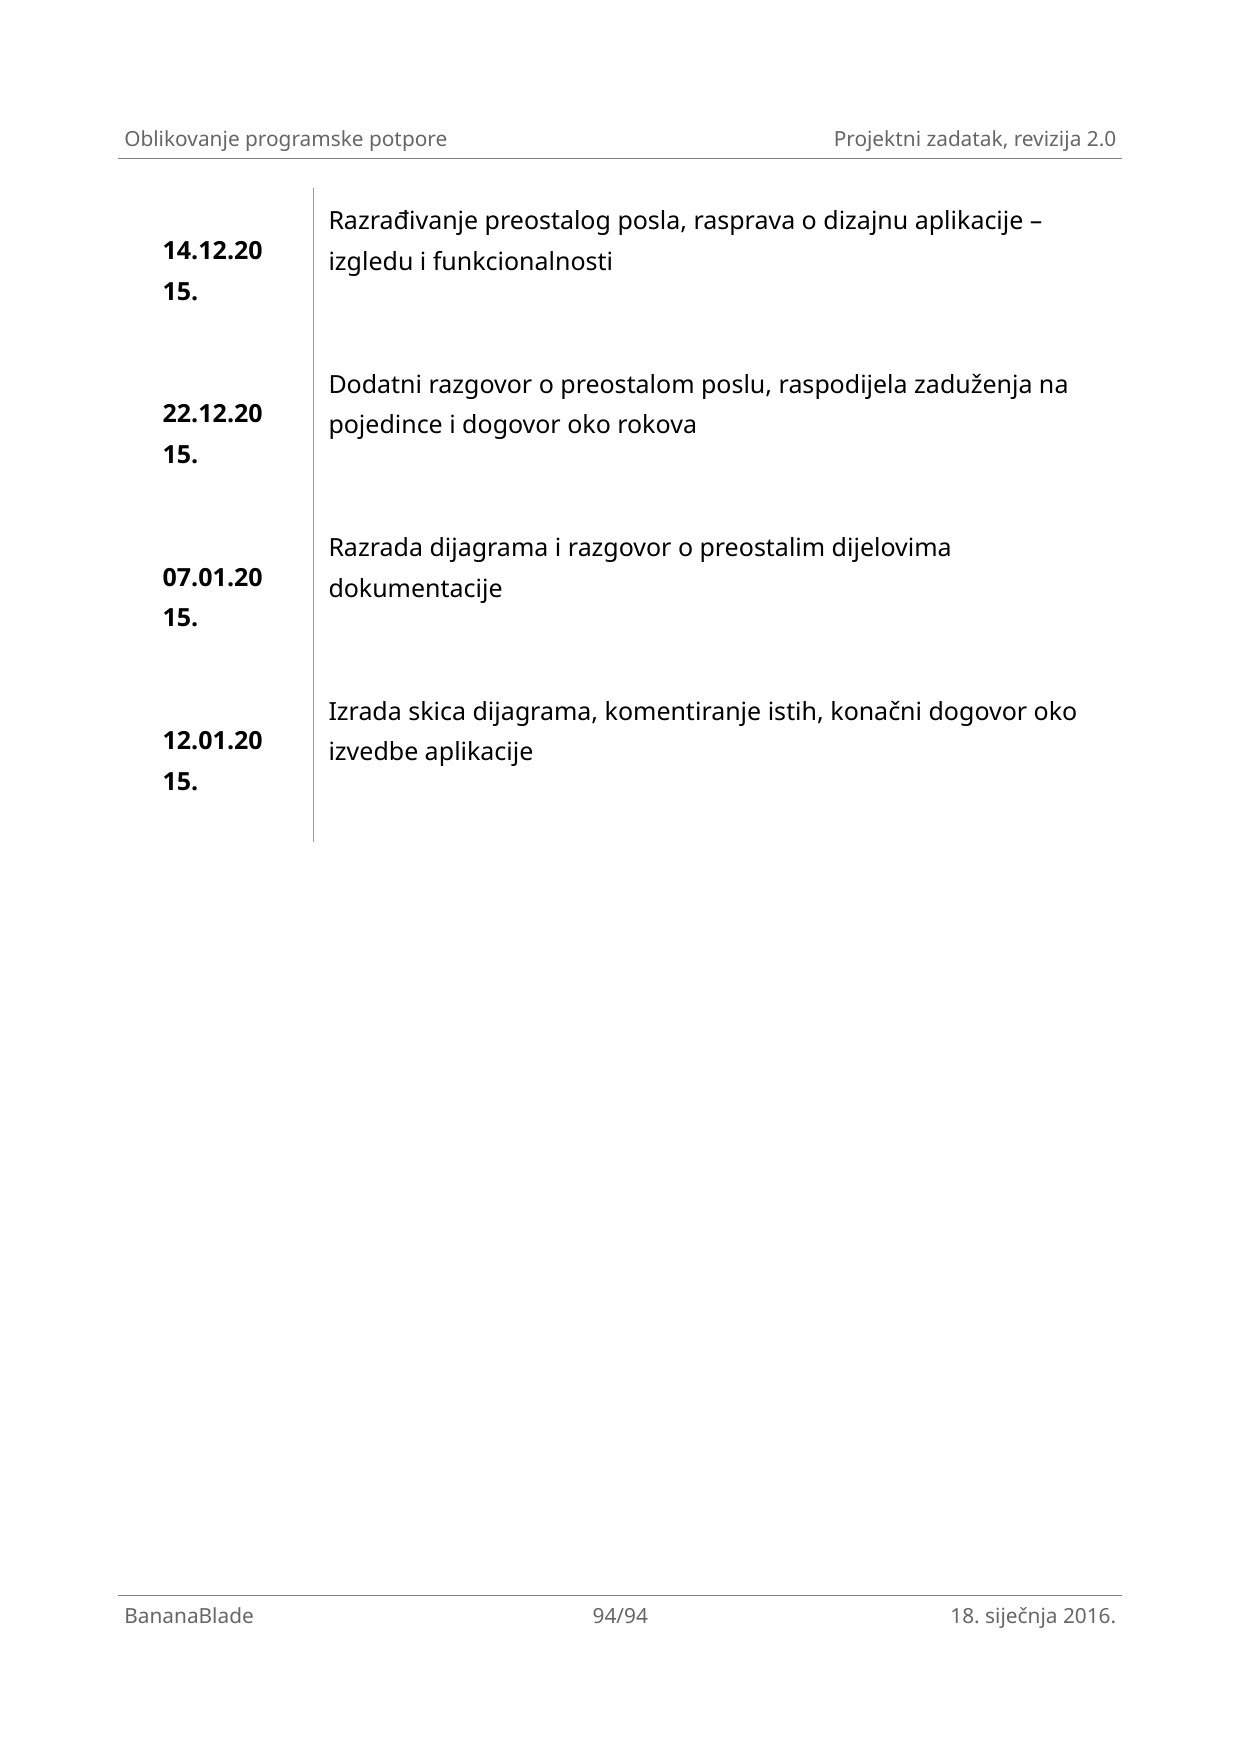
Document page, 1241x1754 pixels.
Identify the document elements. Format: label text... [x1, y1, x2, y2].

table_cell Dodatni razgovor o preostalom poslu, raspodijela zaduženja na pojedince i dogovor oko rokova [314, 351, 1123, 515]
table_cell Razrada dijagrama i razgovor o preostalim dijelovima dokumentacije [314, 515, 1123, 678]
table_cell Razrađivanje preostalog posla, rasprava o dizajnu aplikacije – izgledu i funkcionalnosti [314, 188, 1123, 351]
table_cell 22.12.2015. [118, 351, 313, 515]
table_cell 12.01.2015. [118, 678, 313, 842]
table_cell 14.12.2015. [118, 188, 313, 351]
table_cell 07.01.2015. [118, 515, 313, 678]
table_cell Izrada skica dijagrama, komentiranje istih, konačni dogovor oko izvedbe aplikacije [314, 678, 1123, 842]
